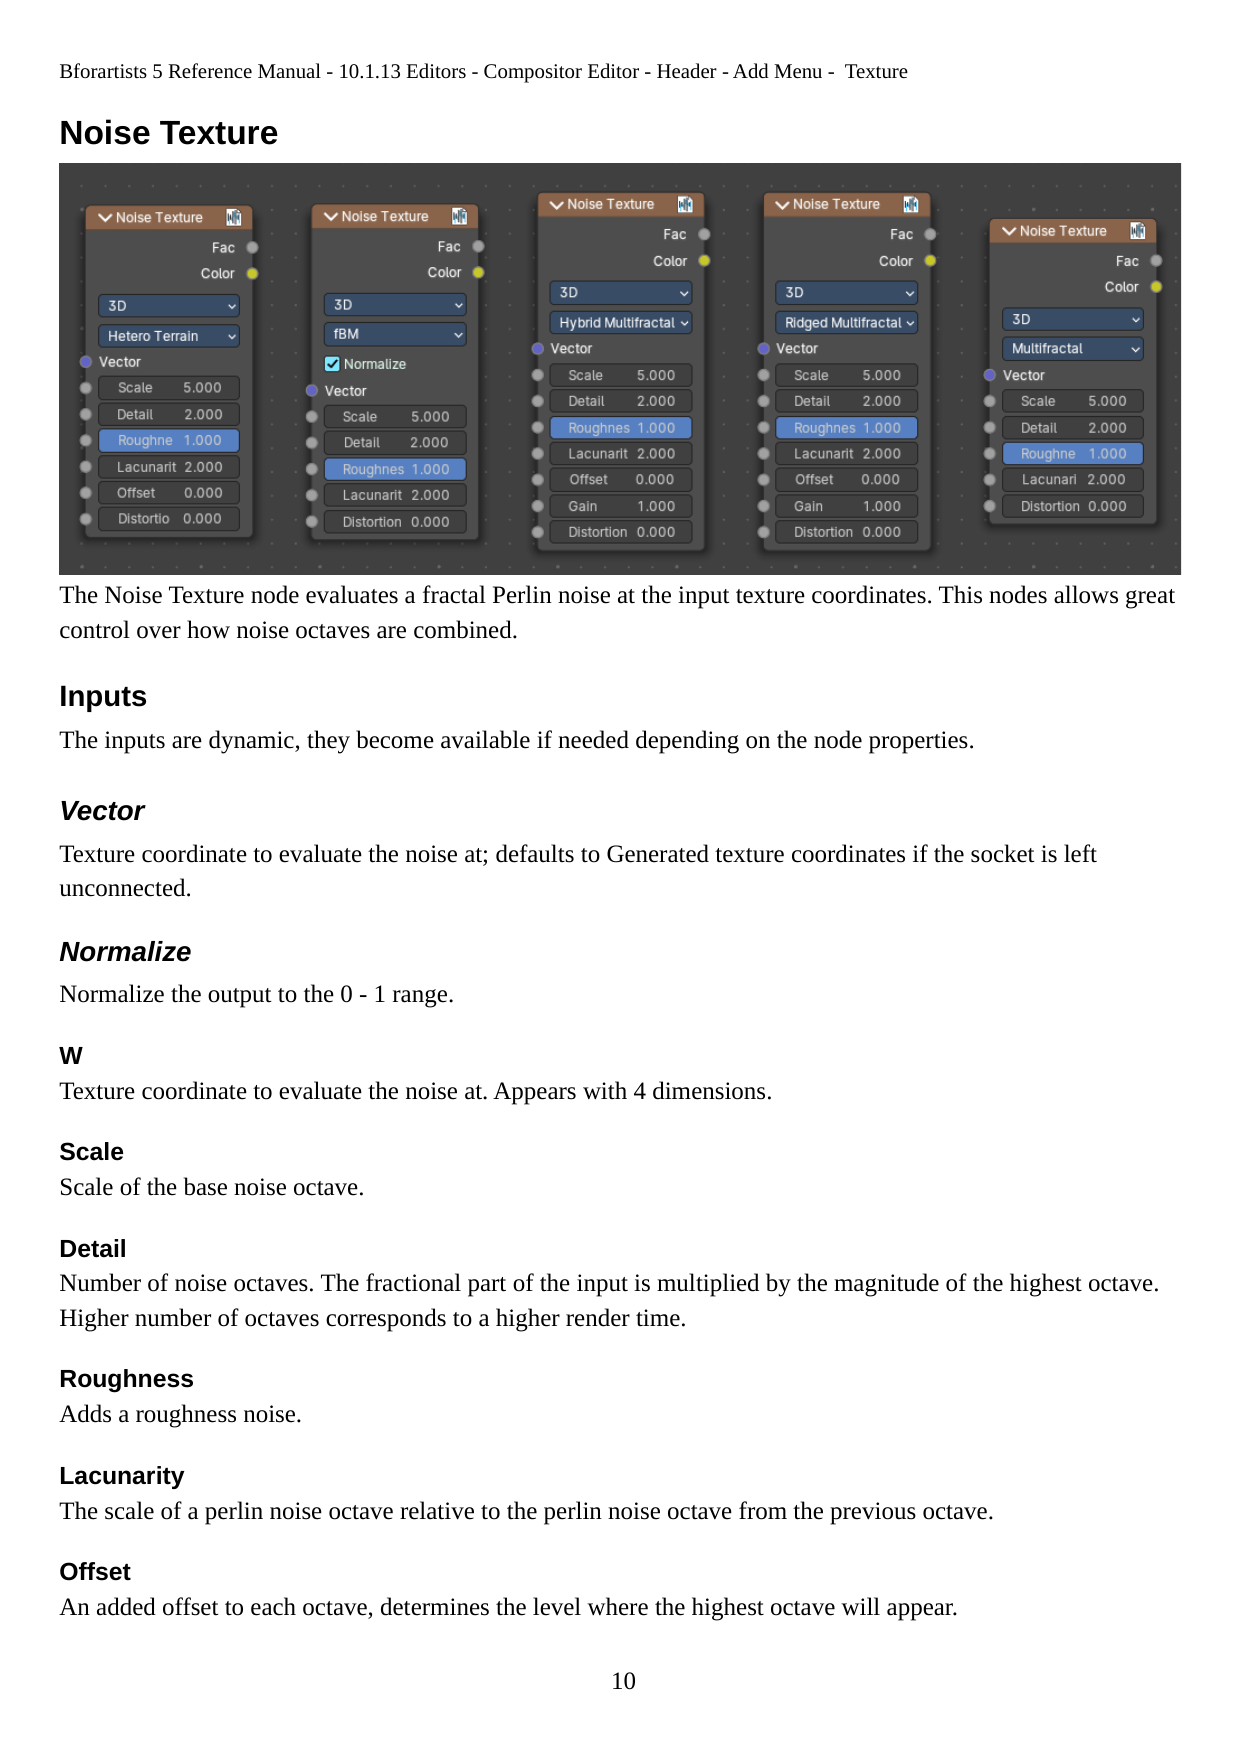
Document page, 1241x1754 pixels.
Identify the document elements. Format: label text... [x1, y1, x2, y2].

subtitle Scale [59, 1137, 1181, 1166]
text An added offset to each octave, determines the level where the highest octave will appear. [59, 1592, 1181, 1621]
subtitle Lacunarity [59, 1461, 1181, 1489]
text Adds a roughness noise. [59, 1399, 1181, 1428]
subtitle Inputs [59, 678, 1181, 712]
text The Noise Texture node evaluates a fractal Perlin noise at the input texture coordinates. This nodes allows great control over how noise octaves are combined. [59, 575, 1181, 643]
subtitle Offset [59, 1557, 1181, 1586]
text Number of noise octaves. The fractional part of the input is multiplied by the magnitude of the highest octave. Higher number of octaves corresponds to a higher render time. [59, 1268, 1181, 1332]
subtitle Vector [59, 795, 1181, 827]
picture [59, 163, 1182, 575]
text Scale of the base noise octave. [59, 1172, 1181, 1201]
text Normalize the output to the 0 - 1 range. [59, 979, 1181, 1008]
subtitle Noise Texture [59, 113, 1181, 151]
text Texture coordinate to evaluate the noise at. Appears with 4 dimensions. [59, 1076, 1181, 1104]
subtitle Detail [59, 1234, 1181, 1262]
text The scale of a perlin noise octave relative to the perlin noise octave from the previous octave. [59, 1496, 1181, 1524]
text The inputs are dynamic, they become available if needed depending on the node properties. [59, 725, 1181, 753]
subtitle W [59, 1041, 1181, 1069]
subtitle Roughness [59, 1364, 1181, 1393]
subtitle Normalize [59, 935, 1181, 967]
text Texture coordinate to evaluate the noise at; defaults to Generated texture coordinates if the socket is left unconnected. [59, 839, 1181, 902]
